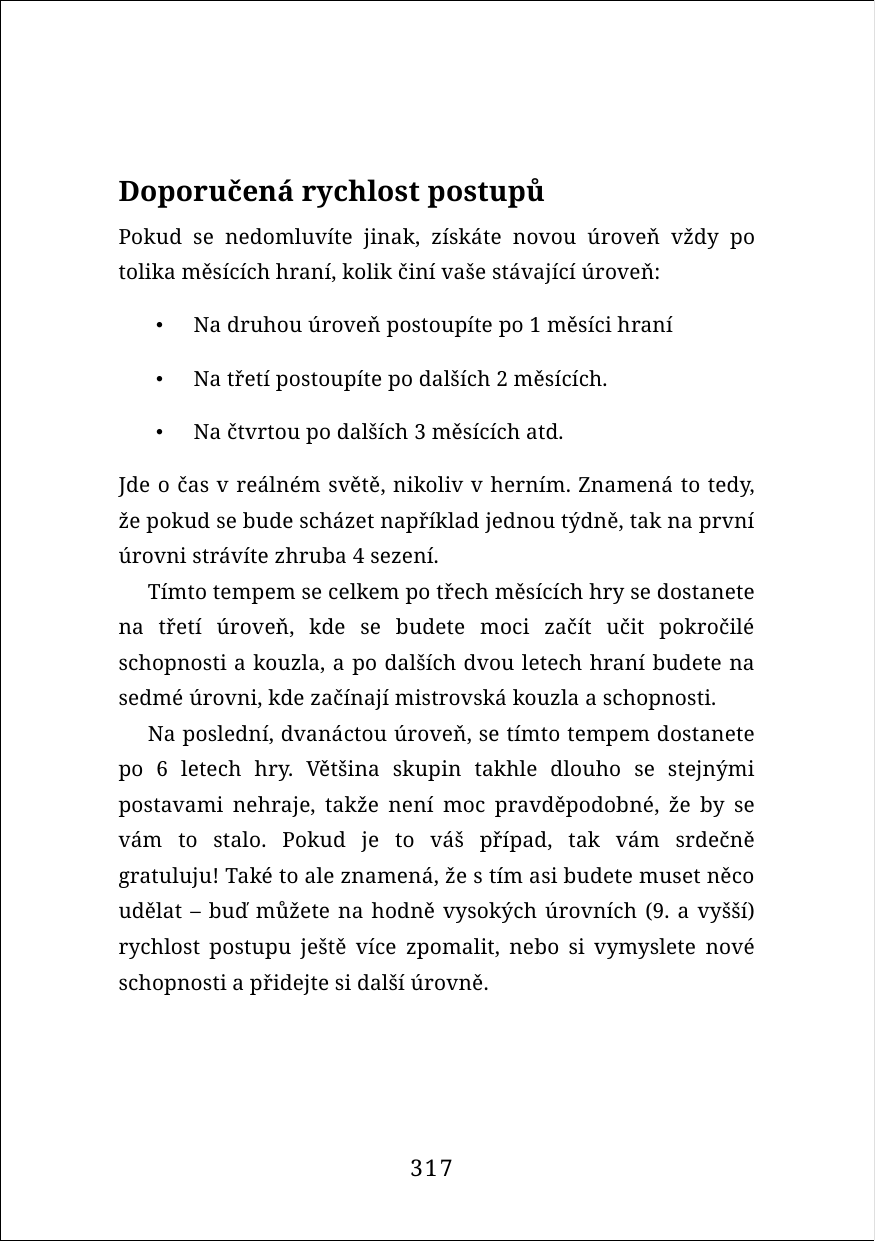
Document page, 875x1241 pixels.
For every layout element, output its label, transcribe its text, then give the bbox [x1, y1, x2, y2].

text Jde o čas v reálném světě, nikoliv v herním. Znamená to tedy, že pokud se bude scházet například jednou týdně, tak na první úrovni strávíte zhruba 4 sezení. Tímto tempem se celkem po třech měsících hry se dostanete na třetí úroveň, kde se budete moci začít učit pokročilé schopnosti a kouzla, a po dalších dvou letech hraní budete na sedmé úrovni, kde začínají mistrovská kouzla a schopnosti. Na poslední, dvanáctou úroveň, se tímto tempem dostanete po 6 letech hry. Většina skupin takhle dlouho se stejnými postavami nehraje, takže není moc pravděpodobné, že by se vám to stalo. Pokud je to váš případ, tak vám srdečně gratuluju! Také to ale znamená, že s tím asi budete muset něco udělat – buď můžete na hodně vysokých úrovních (9. a vyšší) rychlost postupu ještě více zpomalit, nebo si vymyslete nové schopnosti a přidejte si další úrovně. [118, 470, 756, 996]
list Na čtvrtou po dalších 3 měsících atd. [156, 417, 756, 446]
subtitle Doporučená rychlost postupů [118, 172, 756, 210]
list Na druhou úroveň postoupíte po 1 měsíci hraní [156, 311, 756, 339]
text Pokud se nedomluvíte jinak, získáte novou úroveň vždy po tolika měsících hraní, kolik činí vaše stávající úroveň: [118, 222, 756, 286]
list Na třetí postoupíte po dalších 2 měsících. [156, 364, 756, 392]
